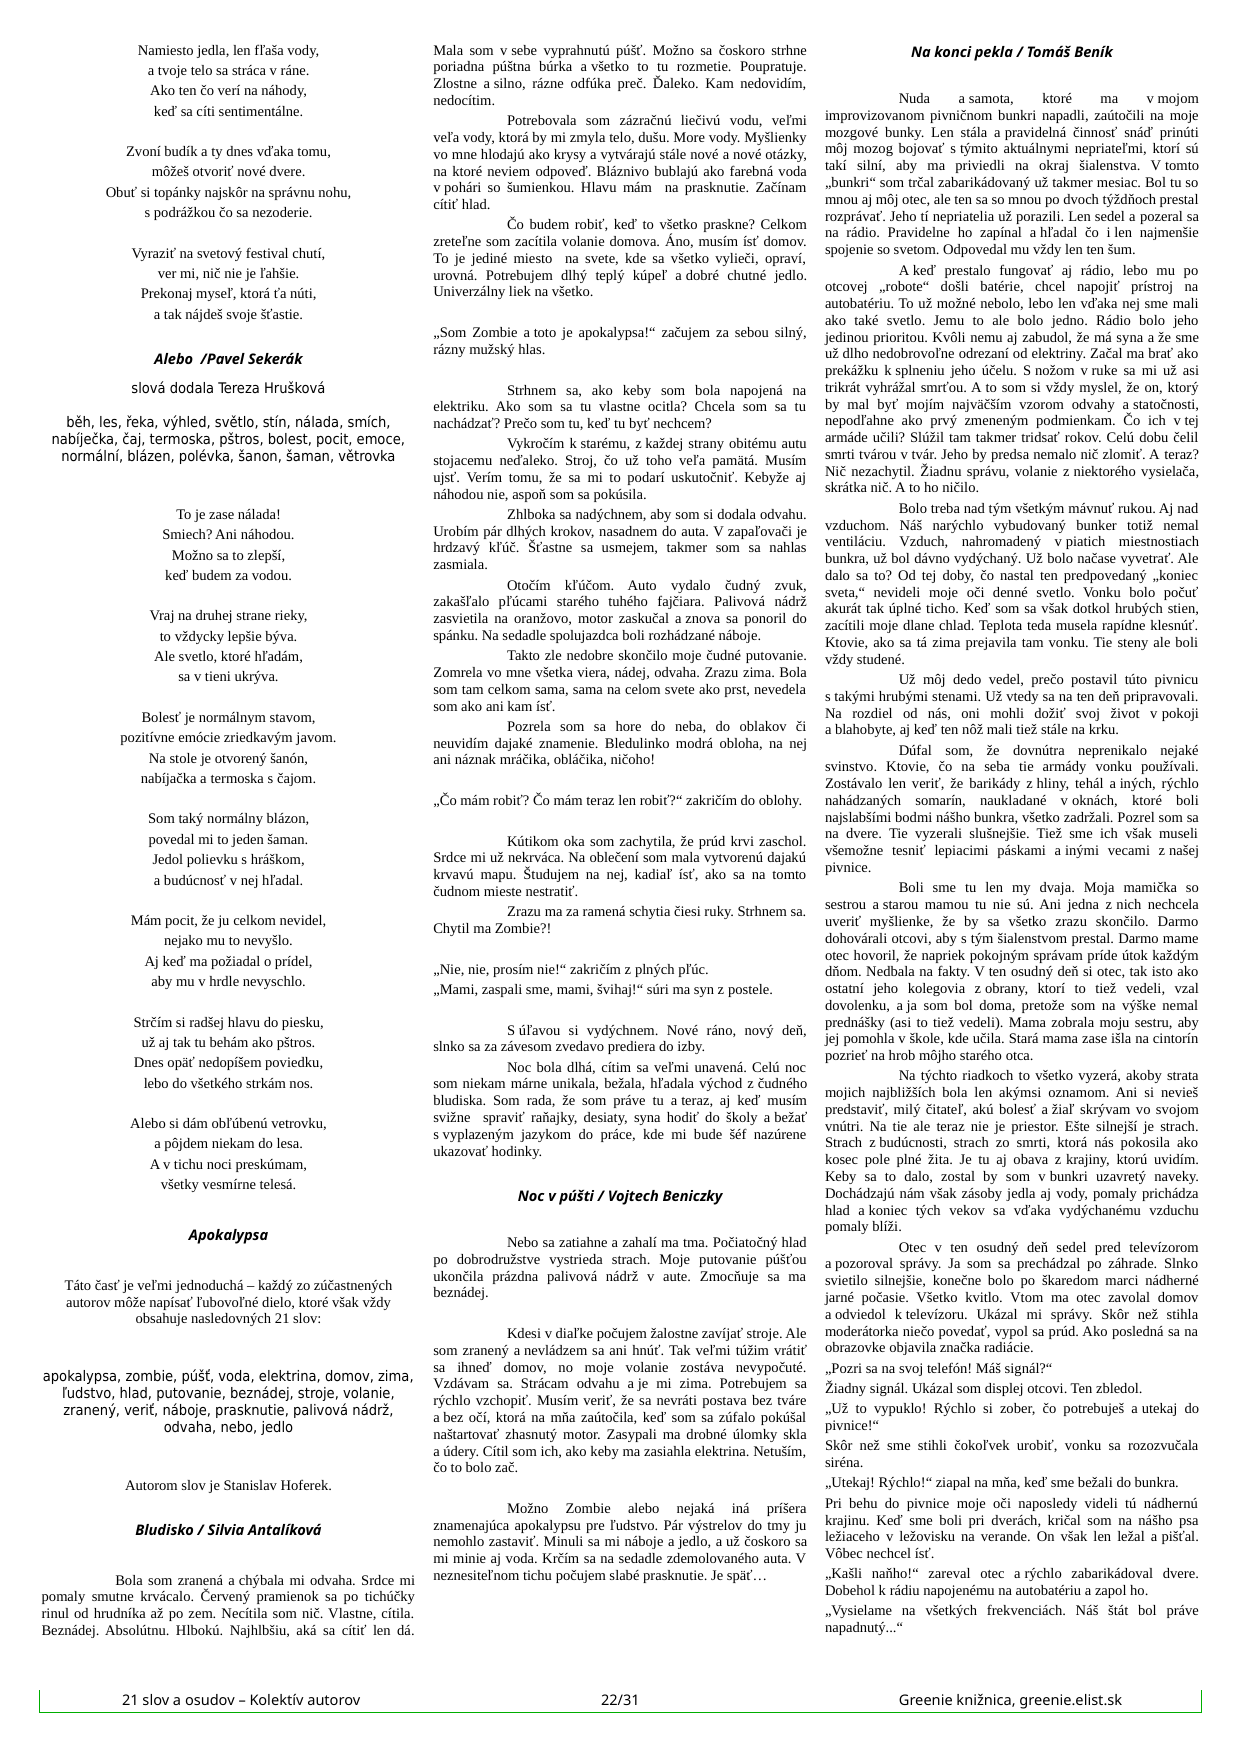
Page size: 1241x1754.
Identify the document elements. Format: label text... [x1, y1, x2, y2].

subtitle Bludisko / Silvia Antalíková [41, 1519, 415, 1539]
text apokalypsa, zombie, púšť, voda, elektrina, domov, zima, ľudstvo, hlad, putovanie, beznádej, stroje, volanie, zranený, veriť, náboje, prasknutie, palivová nádrž, odvaha, nebo, jedlo [41, 1368, 415, 1436]
text běh, les, řeka, výhled, světlo, stín, nálada, smích, nabíječka, čaj, termoska, pštros, bolest, pocit, emoce, normální, blázen, polévka, šanon, šaman, větrovka [41, 414, 415, 465]
text už aj tak tu behám ako pštros. [41, 1034, 415, 1051]
text všetky vesmírne telesá. [41, 1176, 415, 1193]
text Jedol polievku s hráškom, [41, 851, 415, 868]
text „Nie, nie, prosím nie!“ zakričím z plných pľúc. [433, 960, 807, 977]
text Nuda a samota, ktoré ma v mojom improvizovanom pivničnom bunkri napadli, zaútočili na moje mozgové bunky. Len stála a pravidelná činnosť snáď prinúti môj mozog bojovať s týmito aktuálnymi nepriateľmi, ktorí sú takí silní, aby ma priviedli na okraj šialenstva. V tomto „bunkri“ som trčal zabarikádovaný už takmer mesiac. Bol tu so mnou aj môj otec, ale ten sa so mnou po dvoch týždňoch prestal rozprávať. Jeho tí nepriatelia už porazili. Len sedel a pozeral sa na rádio. Pravidelne ho zapínal a hľadal čo i len najmenšie spojenie so svetom. Odpovedal mu vždy len ten šum. [825, 90, 1199, 258]
text Bolo treba nad tým všetkým mávnuť rukou. Aj nad vzduchom. Náš narýchlo vybudovaný bunker totiž nemal ventiláciu. Vzduch, nahromadený v piatich miestnostiach bunkra, už bol dávno vydýchaný. Už bolo načase vyvetrať. Ale dalo sa to? Od tej doby, čo nastal ten predpovedaný „koniec sveta,“ nevideli moje oči denné svetlo. Vonku bolo počuť akurát tak úplné ticho. Keď som sa však dotkol hrubých stien, zacítili moje dlane chlad. Teplota teda musela rapídne klesnúť. Ktovie, ako sa tá zima prejavila tam vonku. Tie steny ale boli vždy studené. [825, 499, 1199, 667]
text „Čo mám robiť? Čo mám teraz len robiť?“ zakričím do oblohy. [433, 792, 807, 808]
text s podrážkou čo sa nezoderie. [41, 204, 415, 221]
text To je zase nálada! [41, 506, 415, 522]
text Namiesto jedla, len fľaša vody, [41, 41, 415, 58]
text Vykročím k starému, z každej strany obitému autu stojacemu neďaleko. Stroj, čo už toho veľa pamätá. Musím ujsť. Verím tomu, že sa mi to podarí uskutočniť. Kebyže aj náhodou nie, aspoň som sa pokúsila. [433, 435, 807, 502]
text Dnes opäť nedopíšem poviedku, [41, 1054, 415, 1071]
text keď budem za vodou. [41, 567, 415, 583]
text lebo do všetkého strkám nos. [41, 1074, 415, 1091]
subtitle Apokalypsa [41, 1225, 415, 1245]
text Bola som zranená a chýbala mi odvaha. Srdce mi pomaly smutne krvácalo. Červený pramienok sa po tichúčky rinul od hrudníka až po zem. Necítila som nič. Vlastne, cítila. Beznádej. Absolútnu. Hlbokú. Najhlbšiu, aká sa cítiť len dá. [41, 1571, 415, 1638]
subtitle Na konci pekla / Tomáš Beník [825, 41, 1199, 61]
text a pôjdem niekam do lesa. [41, 1135, 415, 1152]
text Otočím kľúčom. Auto vydalo čudný zvuk, zakašľalo pľúcami starého tuhého fajčiara. Palivová nádrž zasvietila na oranžovo, motor zaskučal a znova sa ponoril do spánku. Na sedadle spolujazdca boli rozhádzané náboje. [433, 576, 807, 643]
text to vždycky lepšie býva. [41, 627, 415, 644]
text „Pozri sa na svoj telefón! Máš signál?“ [825, 1359, 1199, 1376]
text „Utekaj! Rýchlo!“ ziapal na mňa, keď sme bežali do bunkra. [825, 1474, 1199, 1491]
text Bolesť je normálnym stavom, [41, 709, 415, 726]
text Aj keď ma požiadal o prídel, [41, 952, 415, 969]
text Na týchto riadkoch to všetko vyzerá, akoby strata mojich najbližších bola len akýmsi oznamom. Ani si nevieš predstaviť, milý čitateľ, akú bolesť a žiaľ skrývam vo svojom vnútri. Na tie ale teraz nie je priestor. Ešte silnejší je strach. Strach z budúcnosti, strach zo smrti, ktorá nás pokosila ako kosec pole plné žita. Je tu aj obava z krajiny, ktorú uvidím. Keby sa to dalo, zostal by som v bunkri uzavretý naveky. Dochádzajú nám však zásoby jedla aj vody, pomaly prichádza hlad a koniec tých vekov sa vďaka vydýchanému vzduchu pomaly blíži. [825, 1067, 1199, 1235]
text Pozrela som sa hore do neba, do oblakov či neuvidím dajaké znamenie. Bledulinko modrá obloha, na nej ani náznak mráčika, obláčika, ničoho! [433, 718, 807, 768]
text Potrebovala som zázračnú liečivú vodu, veľmi veľa vody, ktorá by mi zmyla telo, dušu. More vody. Myšlienky vo mne hlodajú ako krysy a vytvárajú stále nové a nové otázky, na ktoré neviem odpoveď. Bláznivo bublajú ako farebná voda v pohári so šumienkou. Hlavu mám na prasknutie. Začínam cítiť hlad. [433, 112, 807, 213]
text „Vysielame na všetkých frekvenciách. Náš štát bol práve napadnutý...“ [825, 1602, 1199, 1636]
text a tak nájdeš svoje šťastie. [41, 305, 415, 322]
text povedal mi to jeden šaman. [41, 831, 415, 847]
text Na stole je otvorený šanón, [41, 749, 415, 766]
text Táto časť je veľmi jednoduchá – každý zo zúčastnených autorov môže napísať ľubovoľné dielo, ktoré však vždy obsahuje nasledovných 21 slov: [41, 1277, 415, 1327]
text Možno sa to zlepší, [41, 546, 415, 563]
text S úľavou si vydýchnem. Nové ráno, nový deň, slnko sa za závesom zvedavo prediera do izby. [433, 1021, 807, 1055]
text A v tichu noci preskúmam, [41, 1156, 415, 1172]
text slová dodala Tereza Hrušková [41, 380, 415, 397]
text Zhlboka sa nadýchnem, aby som si dodala odvahu. Urobím pár dlhých krokov, nasadnem do auta. V zapaľovači je hrdzavý kľúč. Šťastne sa usmejem, takmer som sa nahlas zasmiala. [433, 506, 807, 573]
text Obuť si topánky najskôr na správnu nohu, [41, 183, 415, 200]
text Strčím si radšej hlavu do piesku, [41, 1013, 415, 1030]
text Takto zle nedobre skončilo moje čudné putovanie. Zomrela vo mne všetka viera, nádej, odvaha. Zrazu zima. Bola som tam celkom sama, sama na celom svete ako prst, nevedela som ako ani kam ísť. [433, 647, 807, 714]
text Žiadny signál. Ukázal som displej otcovi. Ten zbledol. [825, 1380, 1199, 1396]
text a tvoje telo sa stráca v ráne. [41, 62, 415, 78]
text Ako ten čo verí na náhody, [41, 82, 415, 99]
text Mám pocit, že ju celkom nevidel, [41, 912, 415, 929]
text Zrazu ma za ramená schytia čiesi ruky. Strhnem sa. Chytil ma Zombie?! [433, 903, 807, 937]
text Noc bola dlhá, cítim sa veľmi unavená. Celú noc som niekam márne unikala, bežala, hľadala východ z čudného bludiska. Som rada, že som práve tu a teraz, aj keď musím svižne spraviť raňajky, desiaty, syna hodiť do školy a bežať s vyplazeným jazykom do práce, kde mi bude šéf nazúrene ukazovať hodinky. [433, 1058, 807, 1159]
text Prekonaj myseľ, ktorá ťa núti, [41, 285, 415, 302]
text aby mu v hrdle nevyschlo. [41, 973, 415, 989]
text pozitívne emócie zriedkavým javom. [41, 729, 415, 746]
text Strhnem sa, ako keby som bola napojená na elektriku. Ako som sa tu vlastne ocitla? Chcela som sa tu nachádzať? Prečo som tu, keď tu byť nechcem? [433, 381, 807, 432]
text Som taký normálny blázon, [41, 810, 415, 827]
text Pri behu do pivnice moje oči naposledy videli tú nádhernú krajinu. Keď sme boli pri dverách, kričal som na nášho psa ležiaceho v ležovisku na verande. On však len ležal a pišťal. Vôbec nechcel ísť. [825, 1494, 1199, 1562]
text Alebo si dám obľúbenú vetrovku, [41, 1115, 415, 1132]
text A keď prestalo fungovať aj rádio, lebo mu po otcovej „robote“ došli batérie, chcel napojiť prístroj na autobatériu. To už možné nebolo, lebo len vďaka nej sme mali ako také svetlo. Jemu to ale bolo jedno. Rádio bolo jeho jedinou prioritou. Kvôli nemu aj zabudol, že má syna a že sme už dlho nedobrovoľne odrezaní od elektriny. Začal ma brať ako prekážku k splneniu jeho účelu. S nožom v ruke sa mi už asi trikrát vyhrážal smrťou. A to som si vždy myslel, že on, ktorý by mal byť mojím najväčším vzorom odvahy a statočnosti, nepodľahne ako prvý zmeneným podmienkam. Čo ich v tej armáde učili? Slúžil tam takmer tridsať rokov. Celú dobu čelil smrti tvárou v tvár. Jeho by predsa nemalo nič zlomiť. A teraz? Nič nezachytil. Žiadnu správu, volanie z niektorého vysielača, skrátka nič. A to ho ničilo. [825, 261, 1199, 496]
text Kútikom oka som zachytila, že prúd krvi zaschol. Srdce mi už nekrváca. Na oblečení som mala vytvorenú dajakú krvavú mapu. Študujem na nej, kadiaľ ísť, ako sa na tomto čudnom mieste nestratiť. [433, 832, 807, 899]
text Zvoní budík a ty dnes vďaka tomu, [41, 143, 415, 160]
text „Kašli naňho!“ zareval otec a rýchlo zabarikádoval dvere. Dobehol k rádiu napojenému na autobatériu a zapol ho. [825, 1565, 1199, 1599]
text „Som Zombie a toto je apokalypsa!“ začujem za sebou silný, rázny mužský hlas. [433, 324, 807, 357]
text Možno Zombie alebo nejaká iná príšera znamenajúca apokalypsu pre ľudstvo. Pár výstrelov do tmy ju nemohlo zastaviť. Minuli sa mi náboje a jedlo, a už čoskoro sa mi minie aj voda. Krčím sa na sedadle zdemolovaného auta. V neznesiteľnom tichu počujem slabé prasknutie. Je späť… [433, 1500, 807, 1583]
text Vraj na druhej strane rieky, [41, 607, 415, 624]
text Mala som v sebe vyprahnutú púšť. Možno sa čoskoro strhne poriadna púštna búrka a všetko to tu rozmetie. Poupratuje. Zlostne a silno, rázne odfúka preč. Ďaleko. Kam nedovidím, nedocítim. [433, 41, 807, 108]
text Ale svetlo, ktoré hľadám, [41, 648, 415, 664]
text „Mami, zaspali sme, mami, švihaj!“ súri ma syn z postele. [433, 981, 807, 997]
text sa v tieni ukrýva. [41, 668, 415, 685]
text Nebo sa zatiahne a zahalí ma tma. Počiatočný hlad po dobrodružstve vystrieda strach. Moje putovanie púšťou ukončila prázdna palivová nádrž v aute. Zmocňuje sa ma beznádej. [433, 1234, 807, 1301]
text Dúfal som, že dovnútra neprenikalo nejaké svinstvo. Ktovie, čo na seba tie armády vonku používali. Zostávalo len veriť, že barikády z hliny, tehál a iných, rýchlo nahádzaných somarín, naukladané v oknách, ktoré boli najslabšími bodmi nášho bunkra, všetko zadržali. Pozrel som sa na dvere. Tie vyzerali slušnejšie. Tiež sme ich však museli všemožne tesniť lepiacimi páskami a inými vecami z našej pivnice. [825, 741, 1199, 876]
text Čo budem robiť, keď to všetko praskne? Celkom zreteľne som zacítila volanie domova. Áno, musím ísť domov. To je jediné miesto na svete, kde sa všetko vylieči, opraví, urovná. Potrebujem dlhý teplý kúpeľ a dobré chutné jedlo. Univerzálny liek na všetko. [433, 216, 807, 300]
text ver mi, nič nie je ľahšie. [41, 265, 415, 282]
text keď sa cíti sentimentálne. [41, 102, 415, 119]
text „Už to vypuklo! Rýchlo si zober, čo potrebuješ a utekaj do pivnice!“ [825, 1400, 1199, 1433]
text nejako mu to nevyšlo. [41, 932, 415, 949]
text a budúcnosť v nej hľadal. [41, 871, 415, 888]
text nabíjačka a termoska s čajom. [41, 770, 415, 786]
text Vyraziť na svetový festival chutí, [41, 244, 415, 261]
subtitle Alebo /Pavel Sekerák [41, 348, 415, 368]
subtitle Noc v púšti / Vojtech Beniczky [433, 1185, 807, 1205]
text Už môj dedo vedel, prečo postavil túto pivnicu s takými hrubými stenami. Už vtedy sa na ten deň pripravovali. Na rozdiel od nás, oni mohli dožiť svoj život v pokoji a blahobyte, aj keď ten nôž mali tiež stále na krku. [825, 671, 1199, 738]
text Autorom slov je Stanislav Hoferek. [41, 1476, 415, 1493]
text Otec v ten osudný deň sedel pred televízorom a pozoroval správy. Ja som sa prechádzal po záhrade. Slnko svietilo silnejšie, konečne bolo po škaredom marci nádherné jarné počasie. Všetko kvitlo. Vtom ma otec zavolal domov a odviedol k televízoru. Ukázal mi správy. Skôr než stihla moderátorka niečo povedať, vypol sa prúd. Ako posledná sa na obrazovke objavila značka radiácie. [825, 1238, 1199, 1356]
text Kdesi v diaľke počujem žalostne zavíjať stroje. Ale som zranený a nevládzem sa ani hnúť. Tak veľmi túžim vrátiť sa ihneď domov, no moje volanie zostáva nevypočuté. Vzdávam sa. Strácam odvahu a je mi zima. Potrebujem sa rýchlo vzchopiť. Musím veriť, že sa nevráti postava bez tváre a bez očí, ktorá na mňa zaútočila, keď som sa zúfalo pokúšal naštartovať zhasnutý motor. Zasypali ma drobné úlomky skla a údery. Cítil som ich, ako keby ma zasiahla elektrina. Netuším, čo to bolo zač. [433, 1325, 807, 1476]
text Smiech? Ani náhodou. [41, 526, 415, 543]
text Skôr než sme stihli čokoľvek urobiť, vonku sa rozozvučala siréna. [825, 1437, 1199, 1471]
text Boli sme tu len my dvaja. Moja mamička so sestrou a starou mamou tu nie sú. Ani jedna z nich nechcela uveriť myšlienke, že by sa všetko zrazu skončilo. Darmo dohovárali otcovi, aby s tým šialenstvom prestal. Darmo mame otec hovoril, že napriek pokojným správam príde útok každým dňom. Nedbala na fakty. V ten osudný deň si otec, tak isto ako ostatní jeho kolegovia z obrany, ktorí to tiež vedeli, vzal dovolenku, a ja som bol doma, pretože som na výške nemal prednášky (asi to tiež vedeli). Mama zobrala moju sestru, aby jej pomohla v škole, kde učila. Stará mama zase išla na cintorín pozrieť na hrob môjho starého otca. [825, 879, 1199, 1064]
text môžeš otvoriť nové dvere. [41, 163, 415, 180]
